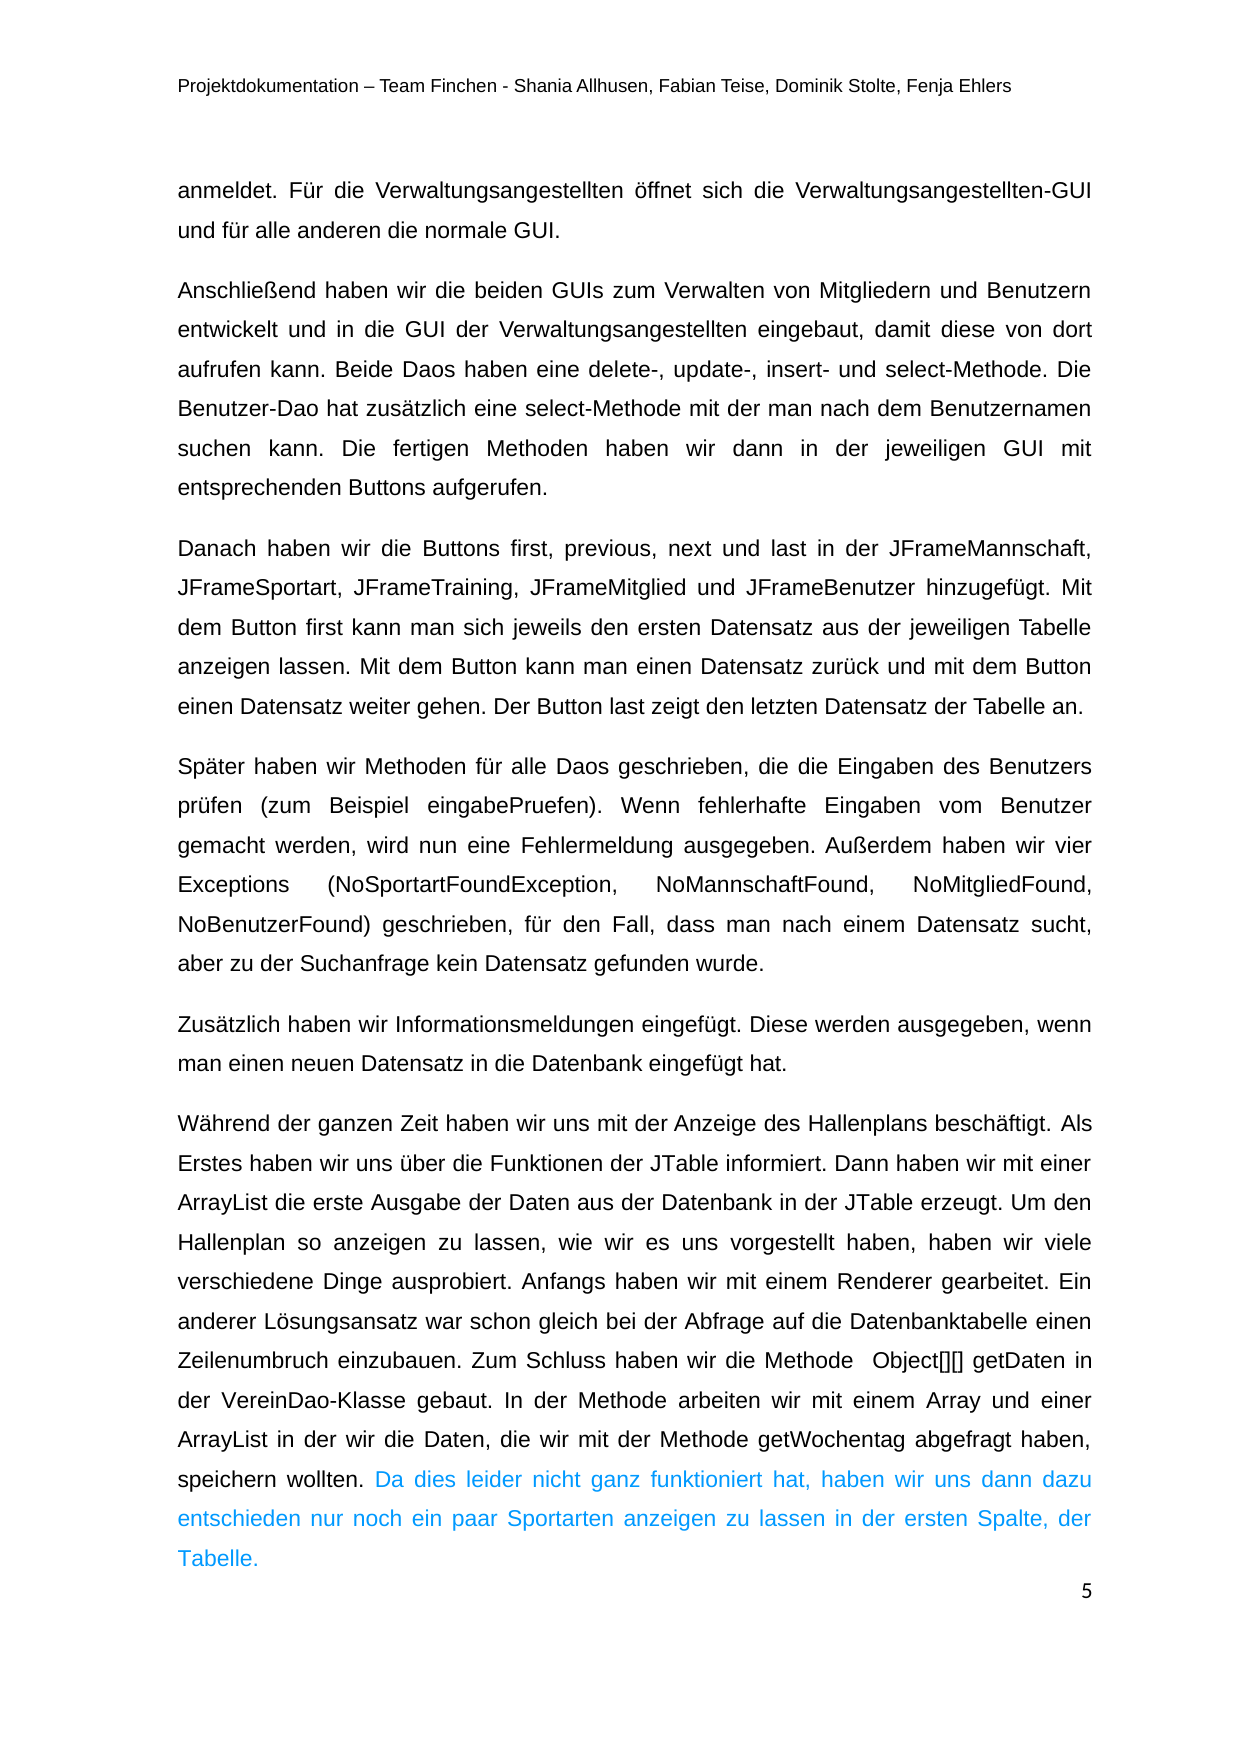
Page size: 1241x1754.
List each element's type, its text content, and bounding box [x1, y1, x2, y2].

text Danach haben wir die Buttons first, previous, next und last in der JFrameMannschaft, JFrameSportart, JFrameTraining, JFrameMitglied und JFrameBenutzer hinzugefügt. Mit dem Button first kann man sich jeweils den ersten Datensatz aus der jeweiligen Tabelle anzeigen lassen. Mit dem Button kann man einen Datensatz zurück und mit dem Button einen Datensatz weiter gehen. Der Button last zeigt den letzten Datensatz der Tabelle an. [177, 535, 1092, 719]
text Anschließend haben wir die beiden GUIs zum Verwalten von Mitgliedern und Benutzern entwickelt und in die GUI der Verwaltungsangestellten eingebaut, damit diese von dort aufrufen kann. Beide Daos haben eine delete-, update-, insert- und select-Methode. Die Benutzer-Dao hat zusätzlich eine select-Methode mit der man nach dem Benutzernamen suchen kann. Die fertigen Methoden haben wir dann in der jeweiligen GUI mit entsprechenden Buttons aufgerufen. [177, 277, 1092, 501]
text Während der ganzen Zeit haben wir uns mit der Anzeige des Hallenplans beschäftigt. Als Erstes haben wir uns über die Funktionen der JTable informiert. Dann haben wir mit einer ArrayList die erste Ausgabe der Daten aus der Datenbank in der JTable erzeugt. Um den Hallenplan so anzeigen zu lassen, wie wir es uns vorgestellt haben, haben wir viele verschiedene Dinge ausprobiert. Anfangs haben wir mit einem Renderer gearbeitet. Ein anderer Lösungsansatz war schon gleich bei der Abfrage auf die Datenbanktabelle einen Zeilenumbruch einzubauen. Zum Schluss haben wir die Methode Object[][] getDaten in der VereinDao-Klasse gebaut. In der Methode arbeiten wir mit einem Array und einer ArrayList in der wir die Daten, die wir mit der Methode getWochentag abgefragt haben, speichern wollten. Da dies leider nicht ganz funktioniert hat, haben wir uns dann dazu entschieden nur noch ein paar Sportarten anzeigen zu lassen in der ersten Spalte, der Tabelle. [177, 1110, 1092, 1571]
text Zusätzlich haben wir Informationsmeldungen eingefügt. Diese werden ausgegeben, wenn man einen neuen Datensatz in die Datenbank eingefügt hat. [177, 1011, 1092, 1076]
text Später haben wir Methoden für alle Daos geschrieben, die die Eingaben des Benutzers prüfen (zum Beispiel eingabePruefen). Wenn fehlerhafte Eingaben vom Benutzer gemacht werden, wird nun eine Fehlermeldung ausgegeben. Außerdem haben wir vier Exceptions (NoSportartFoundException, NoMannschaftFound, NoMitgliedFound, NoBenutzerFound) geschrieben, für den Fall, dass man nach einem Datensatz sucht, aber zu der Suchanfrage kein Datensatz gefunden wurde. [177, 753, 1092, 977]
text anmeldet. Für die Verwaltungsangestellten öffnet sich die Verwaltungsangestellten-GUI und für alle anderen die normale GUI. [177, 177, 1092, 243]
